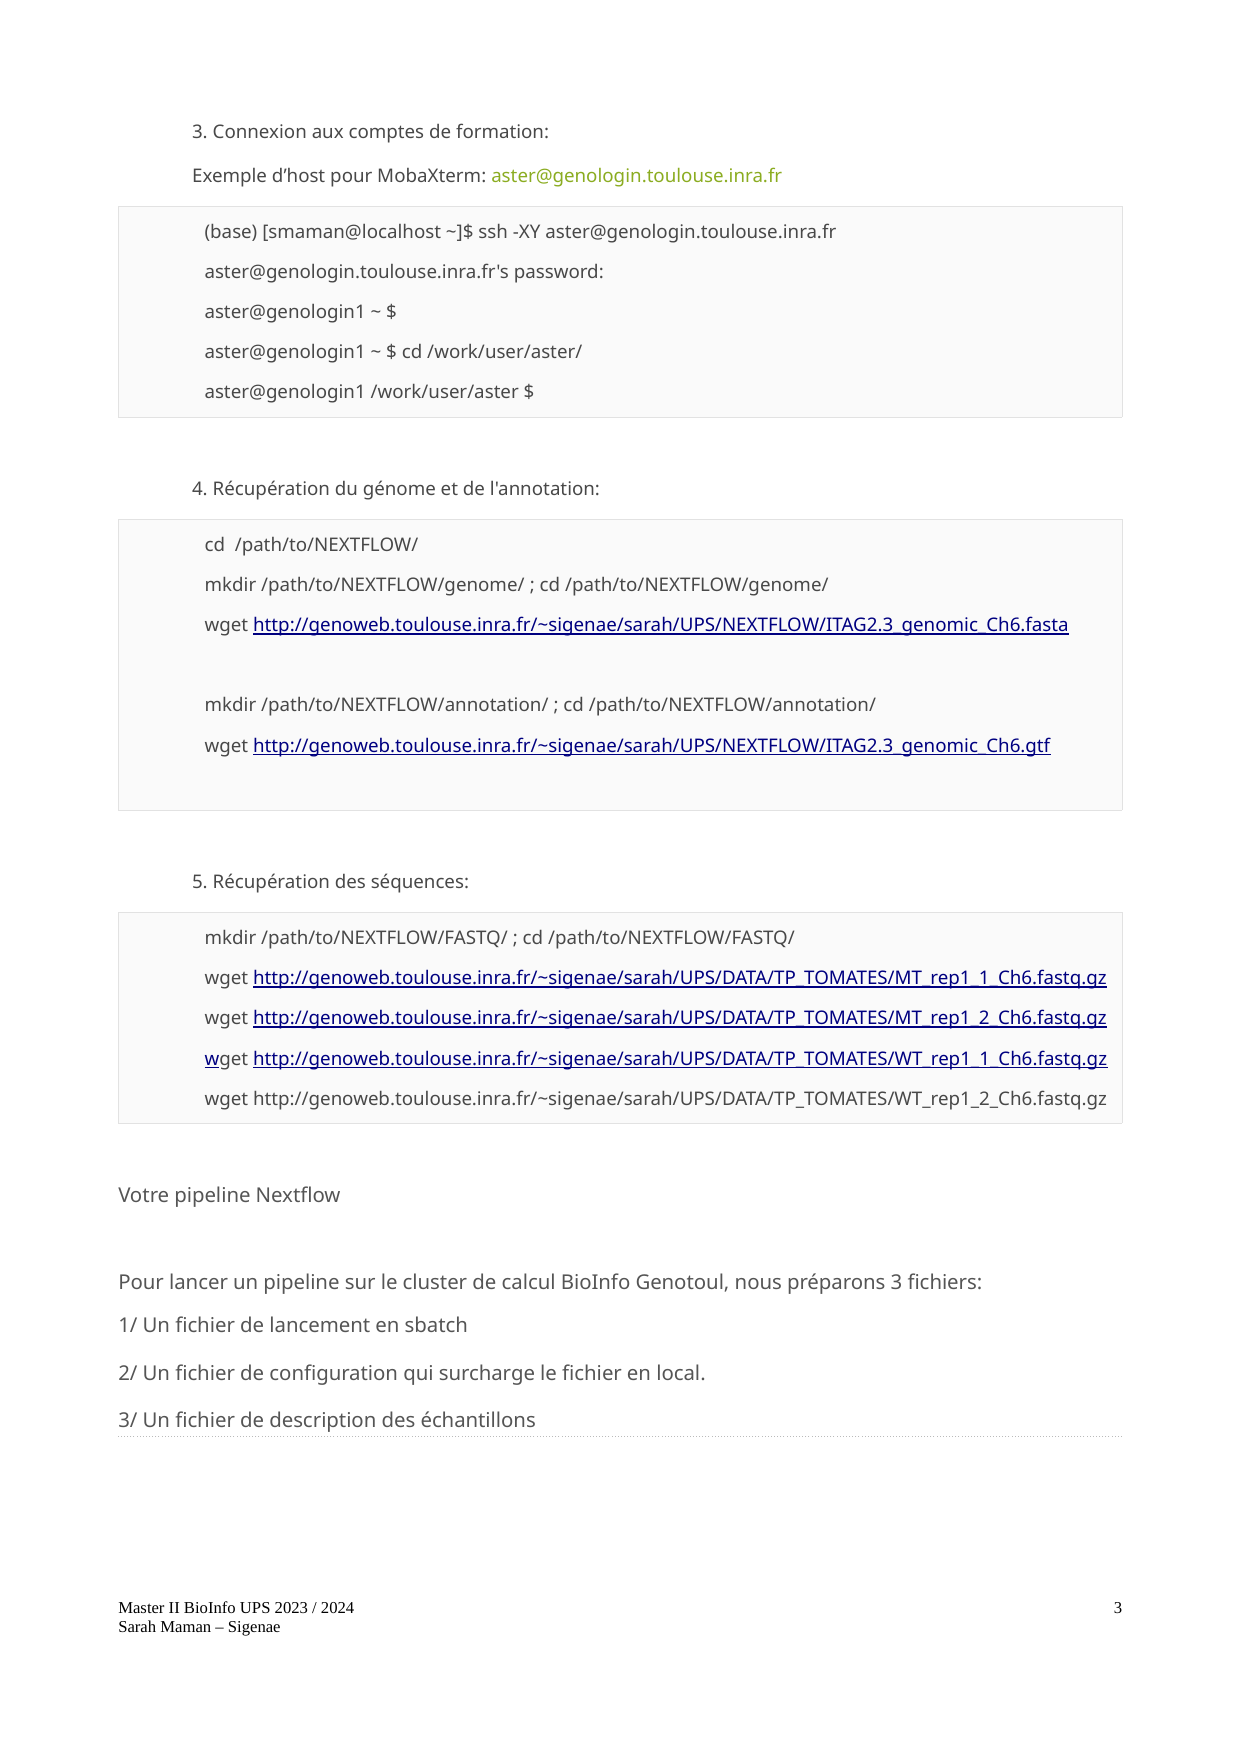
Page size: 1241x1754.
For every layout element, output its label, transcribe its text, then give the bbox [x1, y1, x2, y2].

list mkdir /path/to/NEXTFLOW/genome/ ; cd /path/to/NEXTFLOW/genome/ [119, 559, 1122, 597]
text 1/ Un fichier de lancement en sbatch [118, 1311, 1122, 1339]
list cd /path/to/NEXTFLOW/ [119, 520, 1122, 557]
list 3. Connexion aux comptes de formation: [118, 118, 1122, 144]
list aster@genologin.toulouse.inra.fr's password: [119, 246, 1122, 284]
list wget http://genoweb.toulouse.inra.fr/~sigenae/sarah/UPS/DATA/TP_TOMATES/MT_rep1_2_Ch6.fastq.gz [119, 992, 1122, 1030]
list 5. Récupération des séquences: [118, 868, 1122, 893]
list wget http://genoweb.toulouse.inra.fr/~sigenae/sarah/UPS/DATA/TP_TOMATES/WT_rep1_1_Ch6.fastq.gz [119, 1032, 1122, 1070]
list aster@genologin1 /work/user/aster $ [119, 366, 1122, 417]
subtitle Pour lancer un pipeline sur le cluster de calcul BioInfo Genotoul, nous préparons 3 fichiers: [118, 1268, 1122, 1295]
list wget http://genoweb.toulouse.inra.fr/~sigenae/sarah/UPS/DATA/TP_TOMATES/MT_rep1_1_Ch6.fastq.gz [119, 952, 1122, 990]
list (base) [smaman@localhost ~]$ ssh -XY aster@genologin.toulouse.inra.fr [119, 207, 1122, 244]
list aster@genologin1 ~ $ [119, 286, 1122, 324]
list Exemple d’host pour MobaXterm: aster@genologin.toulouse.inra.fr [118, 162, 1122, 187]
list wget http://genoweb.toulouse.inra.fr/~sigenae/sarah/UPS/NEXTFLOW/ITAG2.3_genomic_Ch6.fasta [119, 599, 1122, 637]
text 2/ Un fichier de configuration qui surcharge le fichier en local. [118, 1358, 1122, 1386]
list wget http://genoweb.toulouse.inra.fr/~sigenae/sarah/UPS/NEXTFLOW/ITAG2.3_genomic_Ch6.gtf [119, 719, 1122, 757]
text 3/ Un fichier de description des échantillons [118, 1406, 1122, 1436]
list mkdir /path/to/NEXTFLOW/FASTQ/ ; cd /path/to/NEXTFLOW/FASTQ/ [119, 913, 1122, 950]
subtitle Votre pipeline Nextflow [118, 1181, 1122, 1209]
list 4. Récupération du génome et de l'annotation: [118, 475, 1122, 500]
list aster@genologin1 ~ $ cd /work/user/aster/ [119, 326, 1122, 364]
list wget http://genoweb.toulouse.inra.fr/~sigenae/sarah/UPS/DATA/TP_TOMATES/WT_rep1_2_Ch6.fastq.gz [119, 1072, 1122, 1123]
list mkdir /path/to/NEXTFLOW/annotation/ ; cd /path/to/NEXTFLOW/annotation/ [119, 679, 1122, 717]
